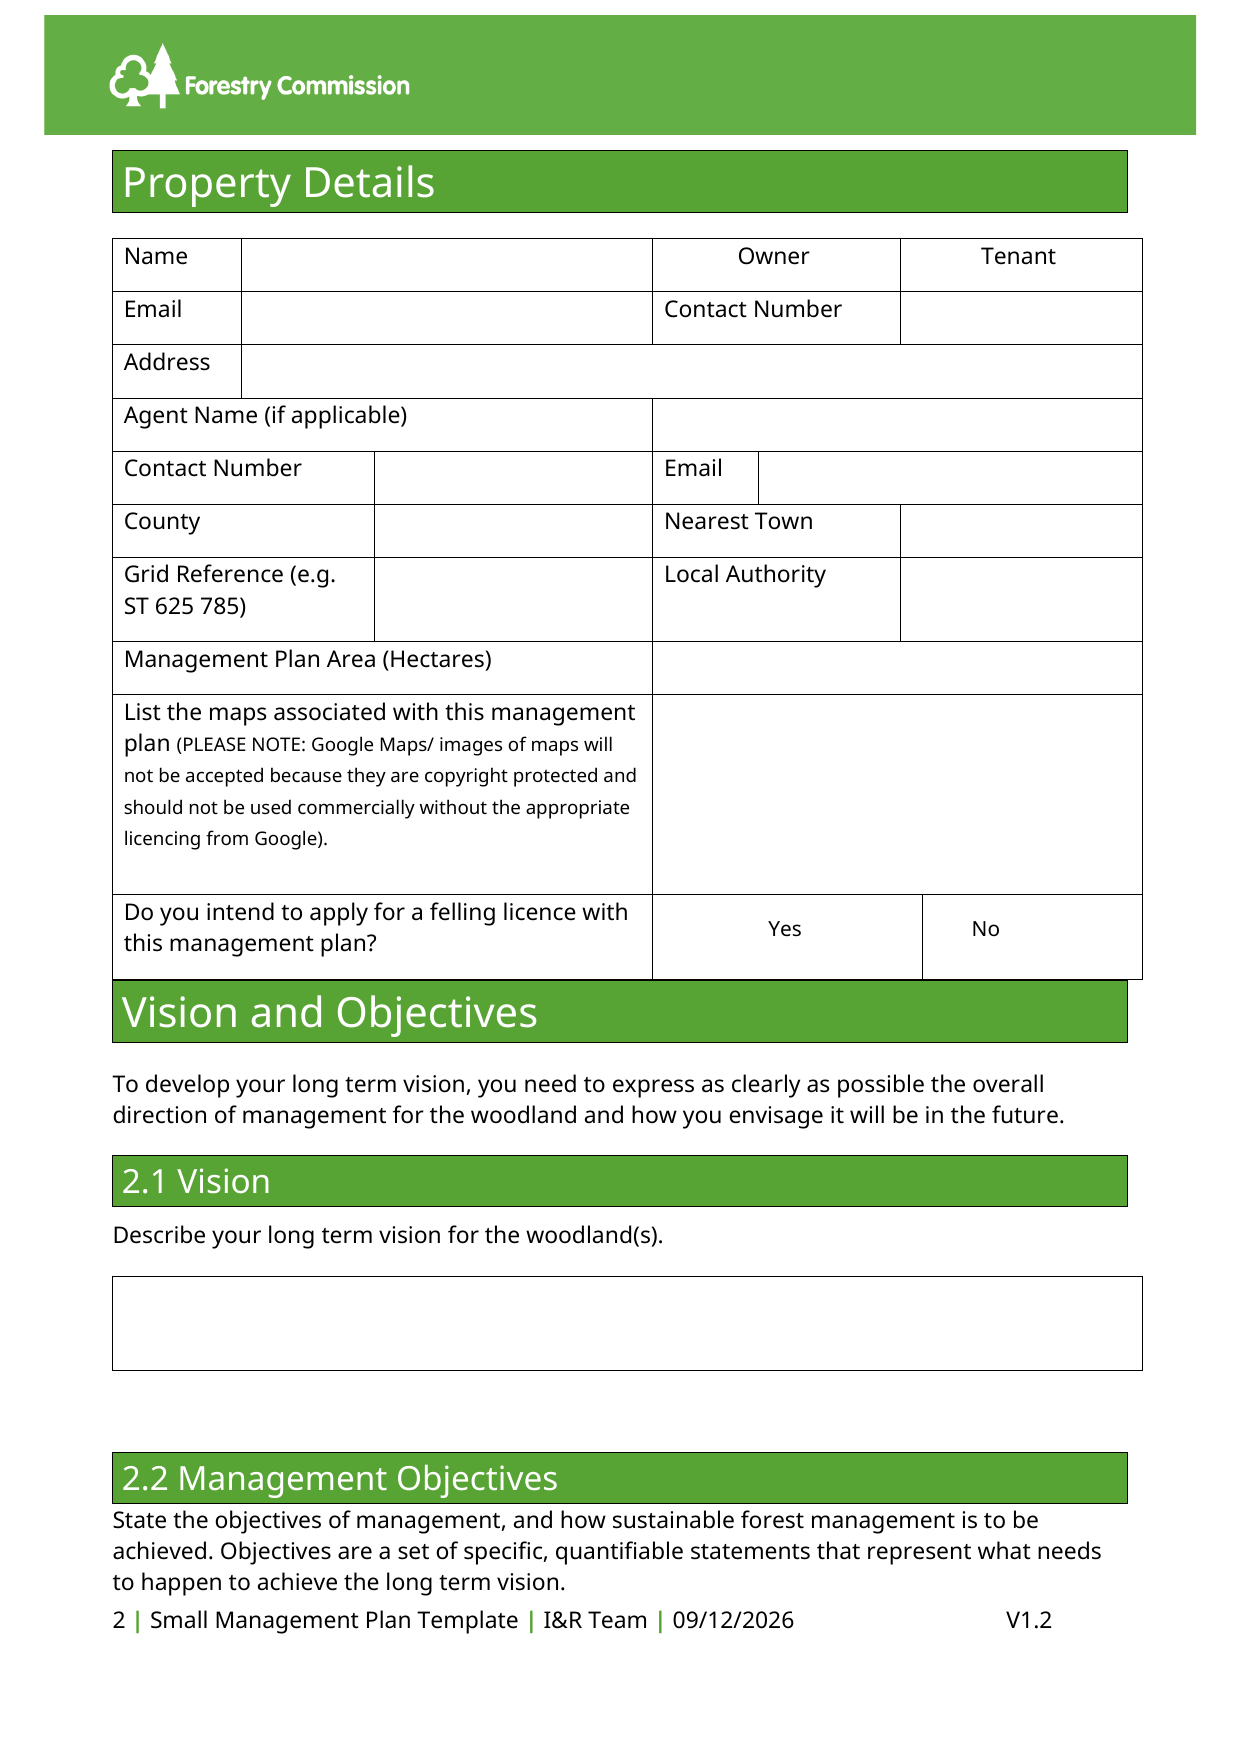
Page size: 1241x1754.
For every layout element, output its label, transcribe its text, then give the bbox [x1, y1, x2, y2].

table_cell [242, 292, 652, 344]
table_cell Email [653, 452, 758, 504]
table_cell Address [113, 345, 241, 397]
table_header Owner [653, 239, 900, 291]
text Describe your long term vision for the woodland(s). [112, 1219, 1128, 1251]
table_header [113, 1277, 1142, 1370]
table_header Tenant [901, 239, 1142, 291]
table_cell [901, 292, 1142, 344]
table_cell County [113, 505, 374, 557]
table_cell [1054, 895, 1142, 979]
table_cell [653, 642, 1142, 694]
table_cell [375, 505, 652, 557]
table_cell Do you intend to apply for a felling licence with this management plan? [113, 895, 652, 979]
table_cell No [923, 895, 1054, 979]
table_cell Email [113, 292, 241, 344]
subtitle Property Details [113, 151, 1127, 212]
subtitle 2.2 Management Objectives [113, 1453, 1127, 1503]
table_cell Agent Name (if applicable) [113, 399, 652, 451]
table_header Name [113, 239, 241, 291]
subtitle 2.1 Vision [113, 1156, 1127, 1206]
table_cell [375, 558, 652, 641]
table_cell [759, 452, 1142, 504]
table_cell [375, 452, 652, 504]
subtitle Vision and Objectives [113, 981, 1127, 1042]
table_cell Nearest Town [653, 505, 900, 557]
table_cell [653, 695, 1142, 894]
table_cell Management Plan Area (Hectares) [113, 642, 652, 694]
table_cell [242, 345, 1142, 397]
table_cell [901, 505, 1142, 557]
table_cell Contact Number [653, 292, 900, 344]
table_cell List the maps associated with this management plan (PLEASE NOTE: Google Maps/ images of maps will not be accepted because they are copyright protected and should not be used commercially without the appropriate licencing from Google). [113, 695, 652, 894]
table_cell Local Authority [653, 558, 900, 641]
table_cell [901, 558, 1142, 641]
table_cell [653, 399, 1142, 451]
table_cell Contact Number [113, 452, 374, 504]
table_cell Grid Reference (e.g. ST 625 785) [113, 558, 374, 641]
text State the objectives of management, and how sustainable forest management is to be achieved. Objectives are a set of specific, quantifiable statements that represent what needs to happen to achieve the long term vision. [112, 1504, 1128, 1597]
table_header [242, 239, 652, 291]
text To develop your long term vision, you need to express as clearly as possible the overall direction of management for the woodland and how you envisage it will be in the future. [112, 1068, 1128, 1130]
table_cell Yes [653, 895, 922, 979]
